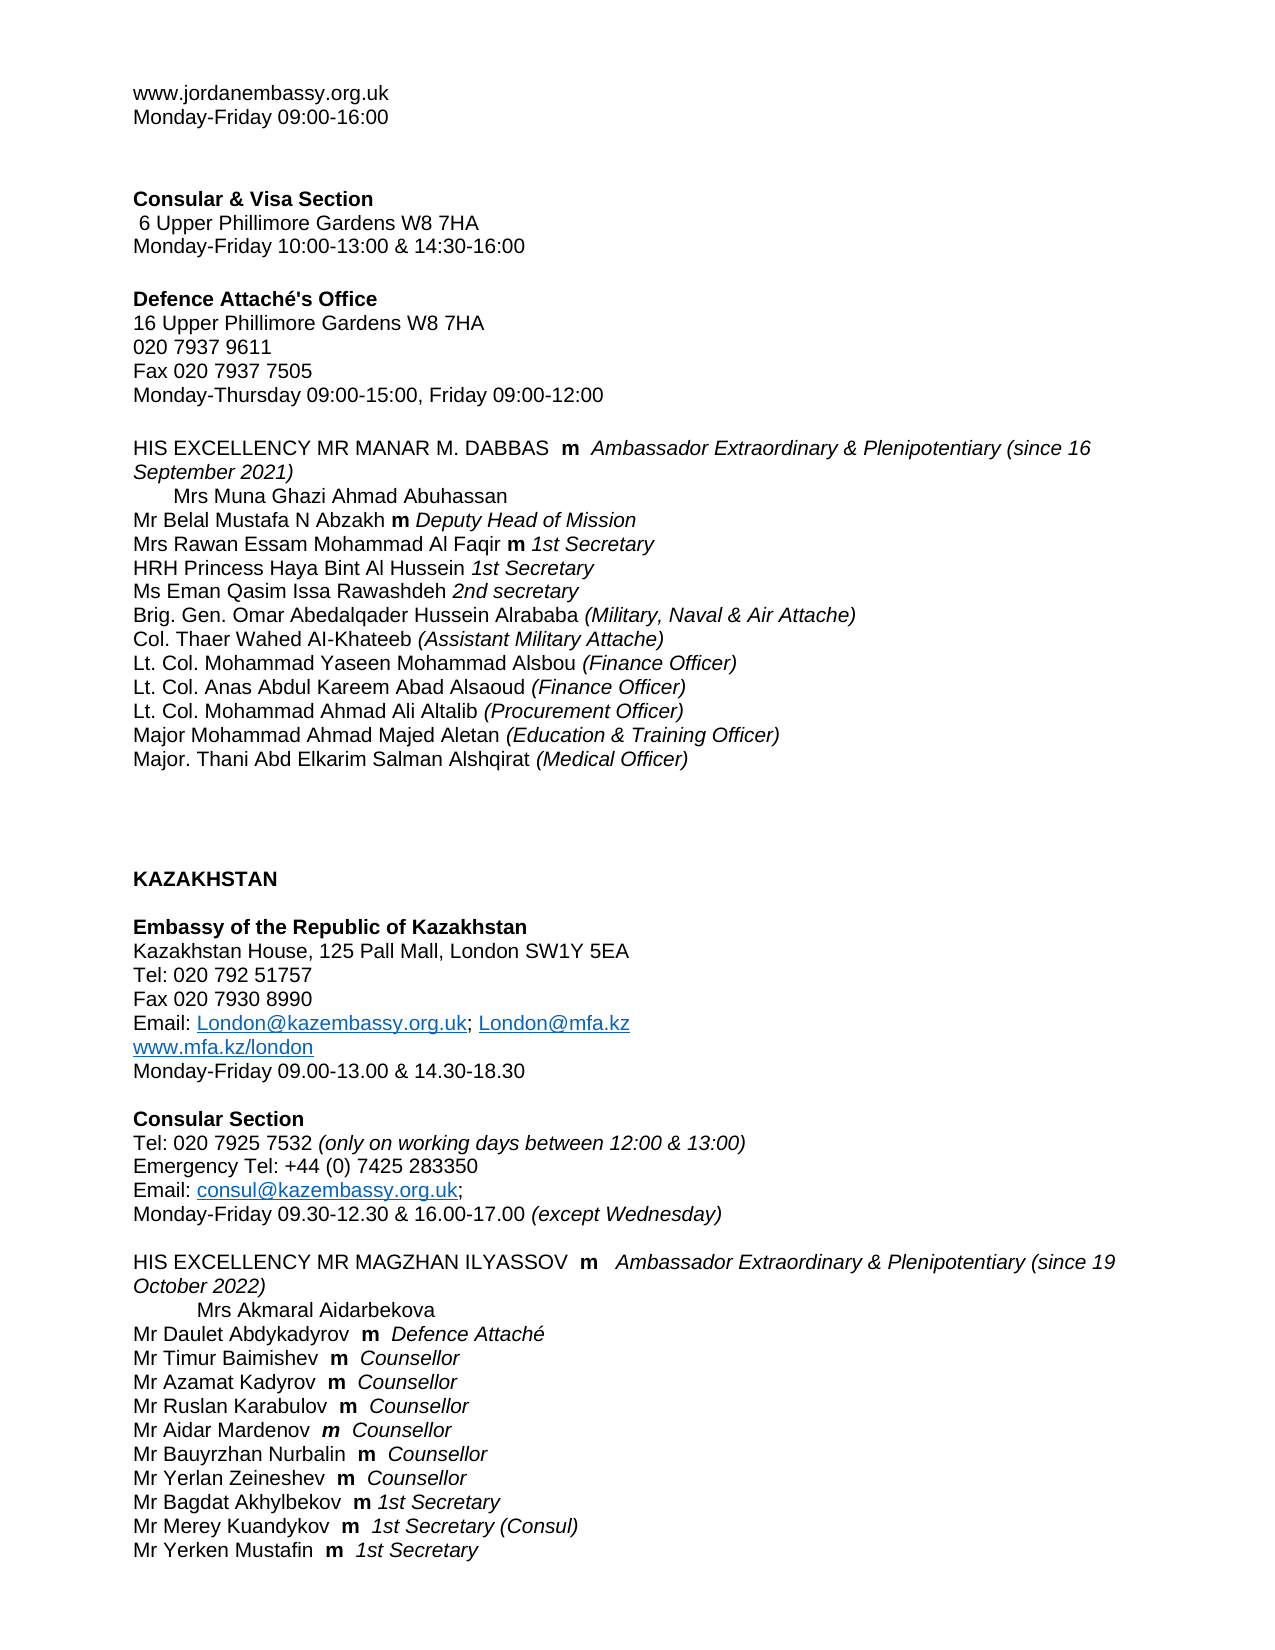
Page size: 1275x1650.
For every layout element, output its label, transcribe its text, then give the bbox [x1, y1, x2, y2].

text Major. Thani Abd Elkarim Salman Alshqirat (Medical Officer) [133, 747, 1181, 771]
text Lt. Col. Mohammad Yaseen Mohammad Alsbou (Finance Officer) [133, 651, 1181, 675]
text Mr Merey Kuandykov m 1st Secretary (Consul) [133, 1514, 1181, 1538]
text Email: London@kazembassy.org.uk; London@mfa.kz [133, 1011, 1181, 1034]
text Monday-Friday 09.00-13.00 & 14.30-18.30 [133, 1058, 1181, 1082]
text Tel: 020 7925 7532 (only on working days between 12:00 & 13:00) [133, 1130, 1181, 1154]
text Mr Ruslan Karabulov m Counsellor [133, 1394, 1181, 1418]
text KAZAKHSTAN [133, 867, 1181, 891]
text Mrs Rawan Essam Mohammad Al Faqir m 1st Secretary [133, 531, 1181, 555]
text Mr Yerken Mustafin m 1st Secretary [133, 1538, 1181, 1562]
text Mr Bagdat Akhylbekov m 1st Secretary [133, 1490, 1181, 1514]
text Mr Yerlan Zeineshev m Counsellor [133, 1466, 1181, 1490]
text Ms Eman Qasim Issa Rawashdeh 2nd secretary [133, 579, 1181, 603]
text Mr Daulet Abdykadyrov m Defence Attaché [133, 1322, 1181, 1346]
text Tel: 020 792 51757 [133, 963, 1181, 987]
text Mrs Akmaral Aidarbekova [133, 1298, 1181, 1322]
text Col. Thaer Wahed AI-Khateeb (Assistant Military Attache) [133, 627, 1181, 651]
text Monday-Friday 09.30-12.30 & 16.00-17.00 (except Wednesday) [133, 1202, 1181, 1226]
text Embassy of the Republic of Kazakhstan [133, 915, 1181, 939]
text HRH Princess Haya Bint Al Hussein 1st Secretary [133, 555, 1181, 579]
text Email: consul@kazembassy.org.uk; [133, 1178, 1181, 1202]
text Kazakhstan House, 125 Pall Mall, London SW1Y 5EA [133, 939, 1181, 963]
text Fax 020 7930 8990 [133, 987, 1181, 1011]
text Mr Bauyrzhan Nurbalin m Counsellor [133, 1442, 1181, 1466]
text www.mfa.kz/london [133, 1034, 1181, 1058]
text Lt. Col. Mohammad Ahmad Ali Altalib (Procurement Officer) [133, 699, 1181, 723]
text Mr Aidar Mardenov m Counsellor [133, 1418, 1181, 1442]
text Mr Azamat Kadyrov m Counsellor [133, 1370, 1181, 1394]
text Mr Timur Baimishev m Counsellor [133, 1346, 1181, 1370]
text HIS EXCELLENCY MR MAGZHAN ILYASSOV m Ambassador Extraordinary & Plenipotentiary (since 19 October 2022) [133, 1250, 1181, 1298]
text Major Mohammad Ahmad Majed Aletan (Education & Training Officer) [133, 723, 1181, 747]
text Emergency Tel: +44 (0) 7425 283350 [133, 1154, 1181, 1178]
text Consular & Visa Section 6 Upper Phillimore Gardens W8 7HA Monday-Friday 10:00-13:00 & 14:30-16:00 Defence Attaché's Office 16 Upper Phillimore Gardens W8 7HA 020 7937 9611 Fax 020 7937 7505 Monday-Thursday 09:00-15:00, Friday 09:00-12:00 HIS EXCELLENCY MR MANAR M. DABBAS m Ambassador Extraordinary & Plenipotentiary (since 16 September 2021) Mrs Muna Ghazi Ahmad Abuhassan Mr Belal Mustafa N Abzakh m Deputy Head of Mission [133, 158, 1181, 531]
text www.jordanembassy.org.uk Monday-Friday 09:00-16:00 [133, 81, 1181, 158]
text Lt. Col. Anas Abdul Kareem Abad Alsaoud (Finance Officer) [133, 675, 1181, 699]
text Consular Section [133, 1106, 1181, 1130]
text Brig. Gen. Omar Abedalqader Hussein Alrababa (Military, Naval & Air Attache) [133, 603, 1181, 627]
